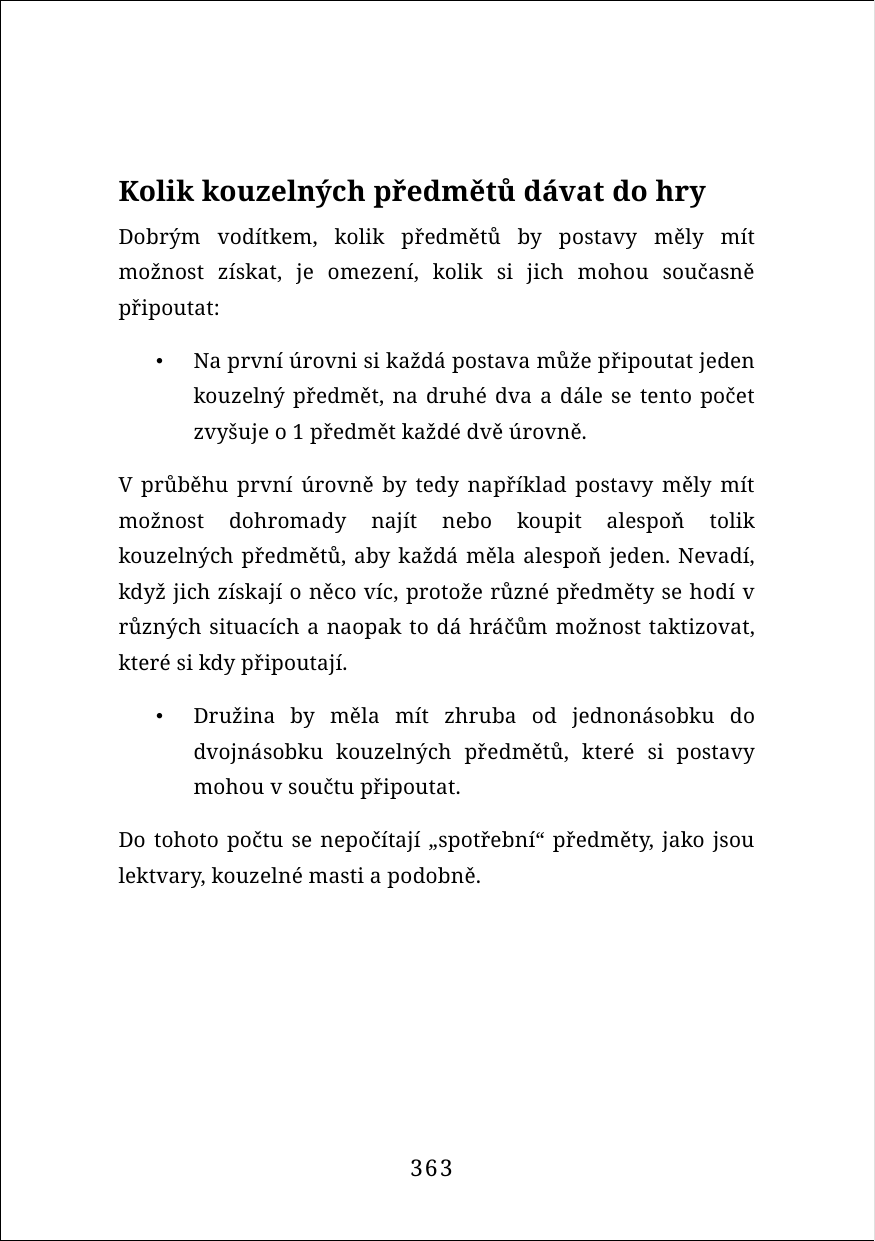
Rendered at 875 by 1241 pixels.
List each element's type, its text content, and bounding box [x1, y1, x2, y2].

subtitle Kolik kouzelných předmětů dávat do hry [118, 172, 756, 210]
text Dobrým vodítkem, kolik předmětů by postavy měly mít možnost získat, je omezení, kolik si jich mohou současně připoutat: [118, 222, 756, 321]
text Do tohoto počtu se nepočítají „spotřební“ předměty, jako jsou lektvary, kouzelné masti a podobně. [118, 826, 756, 889]
list Družina by měla mít zhruba od jednonásobku do dvojnásobku kouzelných předmětů, které si postavy mohou v součtu připoutat. [156, 701, 756, 801]
text V průběhu první úrovně by tedy například postavy měly mít možnost dohromady najít nebo koupit alespoň tolik kouzelných předmětů, aby každá měla alespoň jeden. Nevadí, když jich získají o něco víc, protože různé předměty se hodí v různých situacích a naopak to dá hráčům možnost taktizovat, které si kdy připoutají. [118, 470, 756, 676]
list Na první úrovni si každá postava může připoutat jeden kouzelný předmět, na druhé dva a dále se tento počet zvyšuje o 1 předmět každé dvě úrovně. [156, 346, 756, 446]
